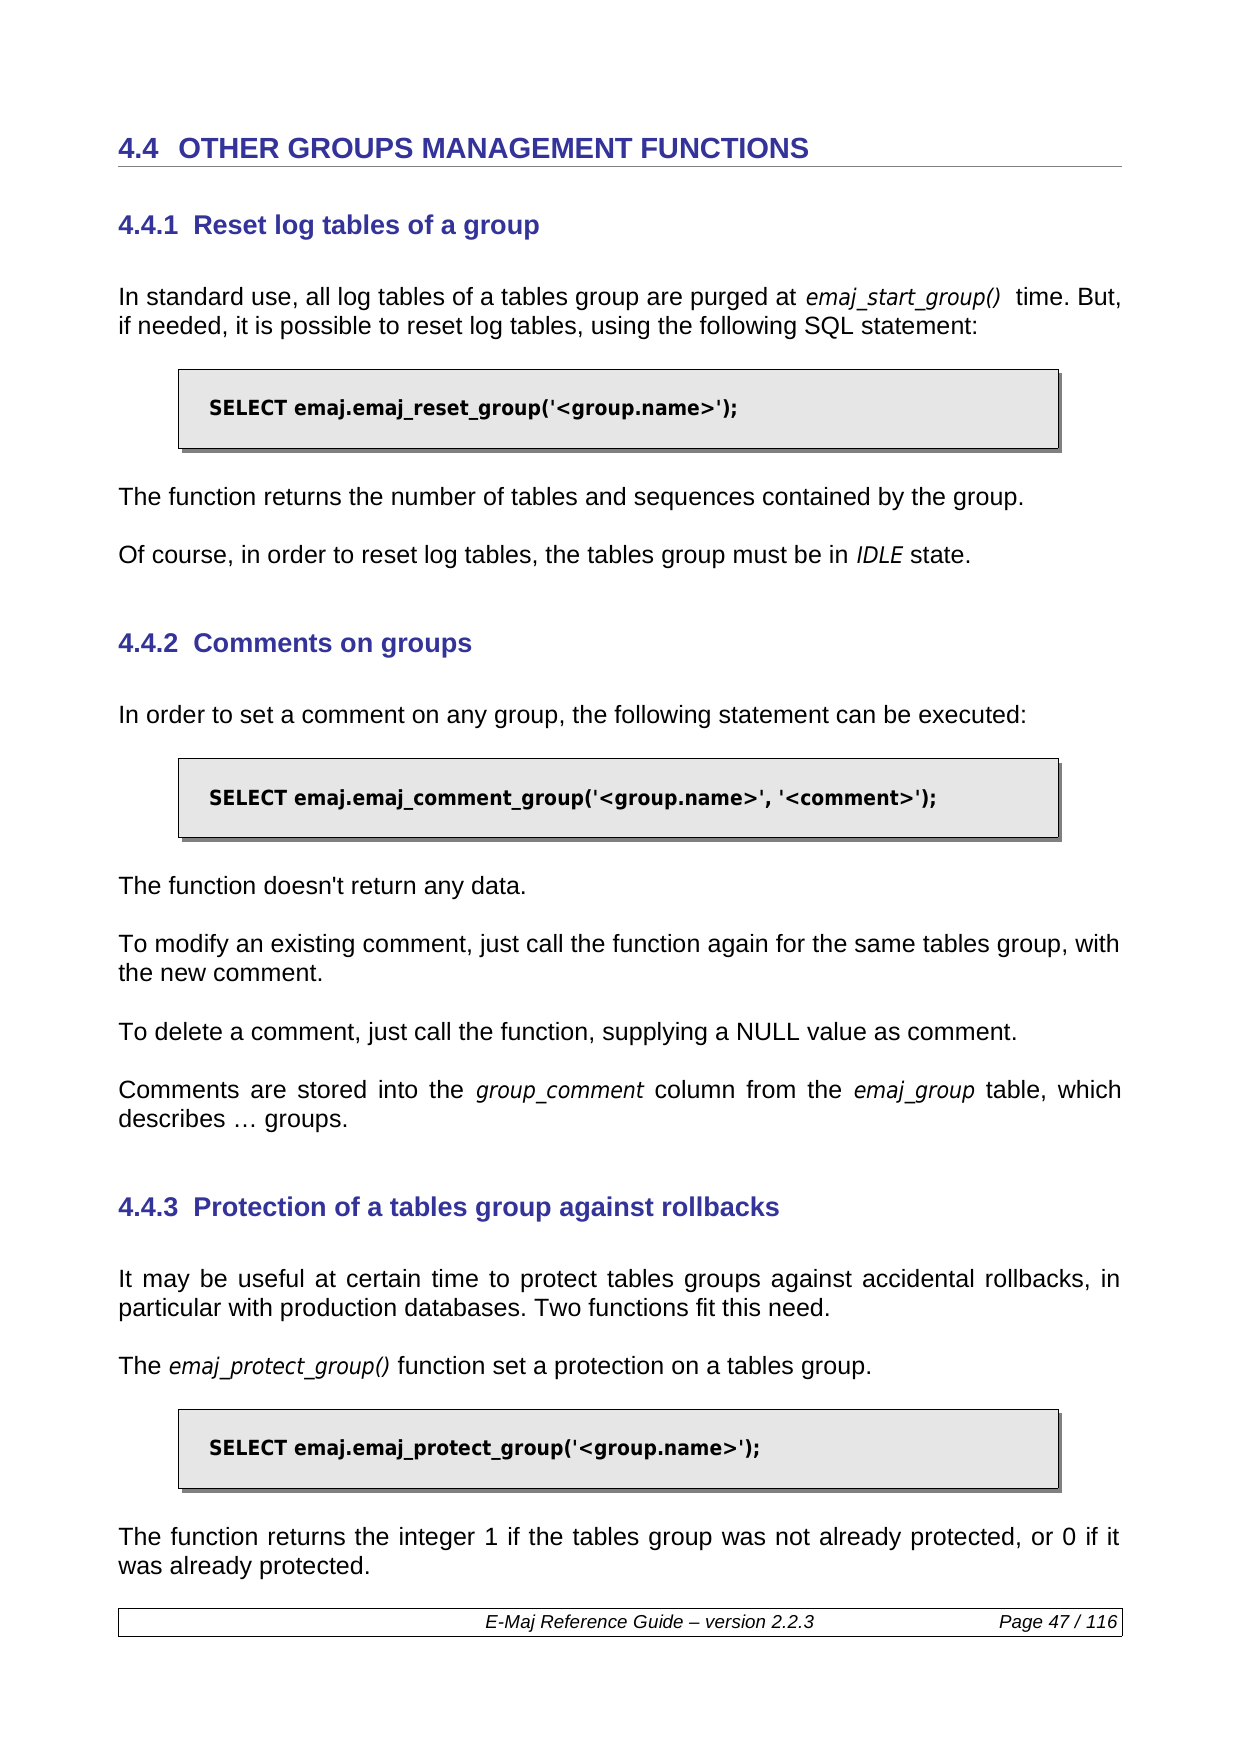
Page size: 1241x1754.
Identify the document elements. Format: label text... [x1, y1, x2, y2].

text The function returns the integer 1 if the tables group was not already protected, or 0 if it was already protected. [118, 1522, 1122, 1580]
text Comments are stored into the group_comment column from the emaj_group table, which describes … groups. [118, 1074, 1122, 1133]
text The function returns the number of tables and sequences contained by the group. [118, 482, 1122, 511]
text The emaj_protect_group() function set a protection on a tables group. [118, 1351, 1122, 1380]
subtitle Comments on groups [118, 627, 1122, 658]
text The function doesn't return any data. [118, 871, 1122, 900]
text To modify an existing comment, just call the function again for the same tables group, with the new comment. [118, 929, 1122, 987]
text SELECT emaj.emaj_reset_group('<group.name>'); [179, 393, 1058, 418]
text It may be useful at certain time to protect tables groups against accidental rollbacks, in particular with production databases. Two functions fit this need. [118, 1263, 1122, 1322]
text Of course, in order to reset log tables, the tables group must be in IDLE state. [118, 540, 1122, 569]
text In standard use, all log tables of a tables group are purged at emaj_start_group() time. But, if needed, it is possible to reset log tables, using the following SQL statement: [118, 281, 1122, 339]
subtitle Reset log tables of a group [118, 209, 1122, 240]
text To delete a comment, just call the function, supplying a NULL value as comment. [118, 1016, 1122, 1046]
subtitle Other groups management functions [118, 131, 1122, 166]
text SELECT emaj.emaj_protect_group('<group.name>'); [179, 1433, 1058, 1458]
subtitle Protection of a tables group against rollbacks [118, 1191, 1122, 1222]
text In order to set a comment on any group, the following statement can be executed: [118, 700, 1122, 729]
text SELECT emaj.emaj_comment_group('<group.name>', '<comment>'); [179, 782, 1058, 807]
